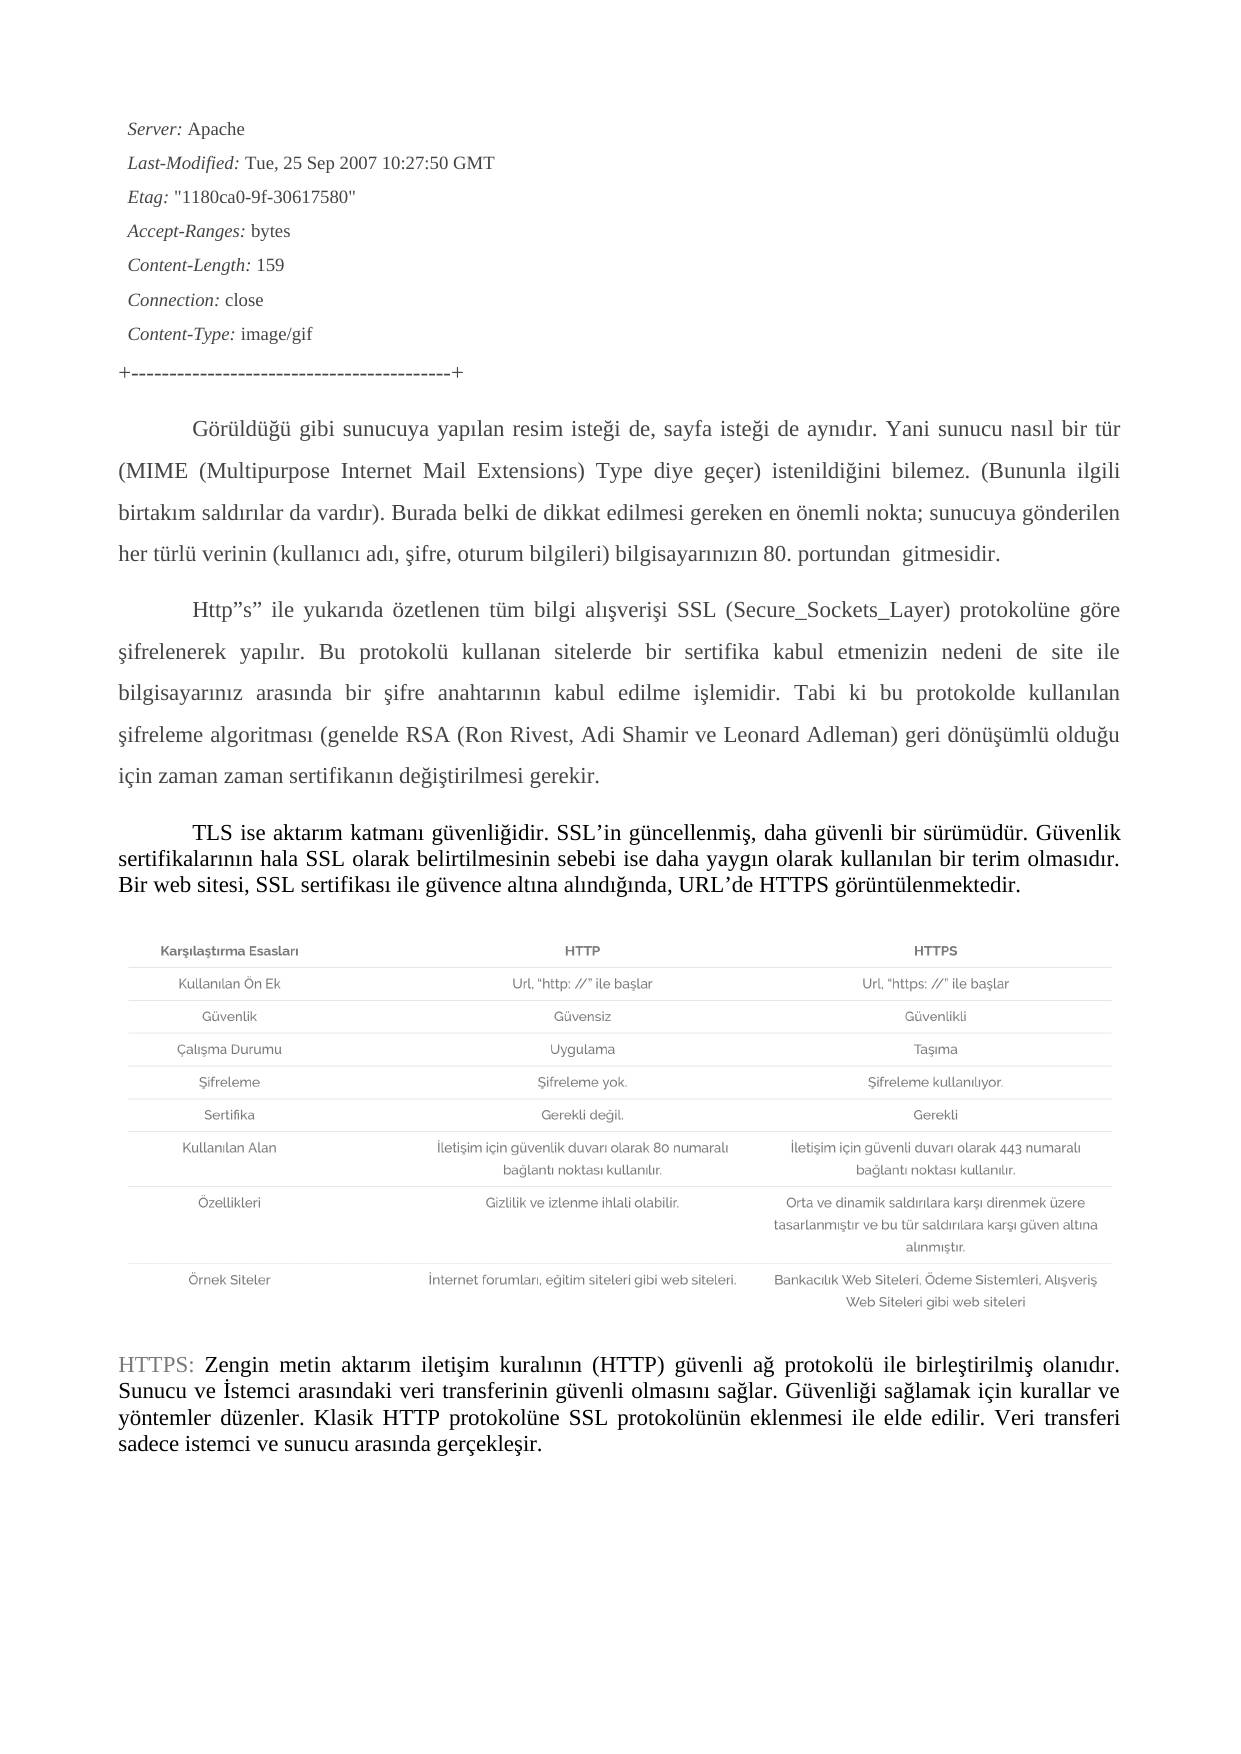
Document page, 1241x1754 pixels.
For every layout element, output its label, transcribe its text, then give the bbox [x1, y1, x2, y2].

text Http”s” ile yukarıda özetlenen tüm bilgi alışverişi SSL (Secure_Sockets_Layer) protokolüne göre şifrelenerek yapılır. Bu protokolü kullanan sitelerde bir sertifika kabul etmenizin nedeni de site ile bilgisayarınız arasında bir şifre anahtarının kabul edilme işlemidir. Tabi ki bu protokolde kullanılan şifreleme algoritması (genelde RSA (Ron Rivest, Adi Shamir ve Leonard Adleman) geri dönüşümlü olduğu için zaman zaman sertifikanın değiştirilmesi gerekir. [118, 596, 1122, 789]
list TLS ise aktarım katmanı güvenliğidir. SSL’in güncellenmiş, daha güvenli bir sürümüdür. Güvenlik sertifikalarının hala SSL olarak belirtilmesinin sebebi ise daha yaygın olarak kullanılan bir terim olmasıdır. Bir web sitesi, SSL sertifikası ile güvence altına alındığında, URL’de HTTPS görüntülenmektedir. [118, 819, 1122, 898]
text Server: Apache Last-Modified: Tue, 25 Sep 2007 10:27:50 GMT Etag: "1180ca0-9f-30617580" Accept-Ranges: bytes Content-Length: 159 Connection: close Content-Type: image/gif +------------------------------------------+ [118, 118, 1122, 386]
picture [128, 937, 1112, 1318]
text Görüldüğü gibi sunucuya yapılan resim isteği de, sayfa isteği de aynıdır. Yani sunucu nasıl bir tür (MIME (Multipurpose Internet Mail Extensions) Type diye geçer) istenildiğini bilemez. (Bununla ilgili birtakım saldırılar da vardır). Burada belki de dikkat edilmesi gereken en önemli nokta; sunucuya gönderilen her türlü verinin (kullanıcı adı, şifre, oturum bilgileri) bilgisayarınızın 80. portundan gitmesidir. [118, 415, 1122, 566]
list HTTPS: Zengin metin aktarım iletişim kuralının (HTTP) güvenli ağ protokolü ile birleştirilmiş olanıdır. Sunucu ve İstemci arasındaki veri transferinin güvenli olmasını sağlar. Güvenliği sağlamak için kurallar ve yöntemler düzenler. Klasik HTTP protokolüne SSL protokolünün eklenmesi ile elde edilir. Veri transferi sadece istemci ve sunucu arasında gerçekleşir. [118, 1351, 1122, 1456]
